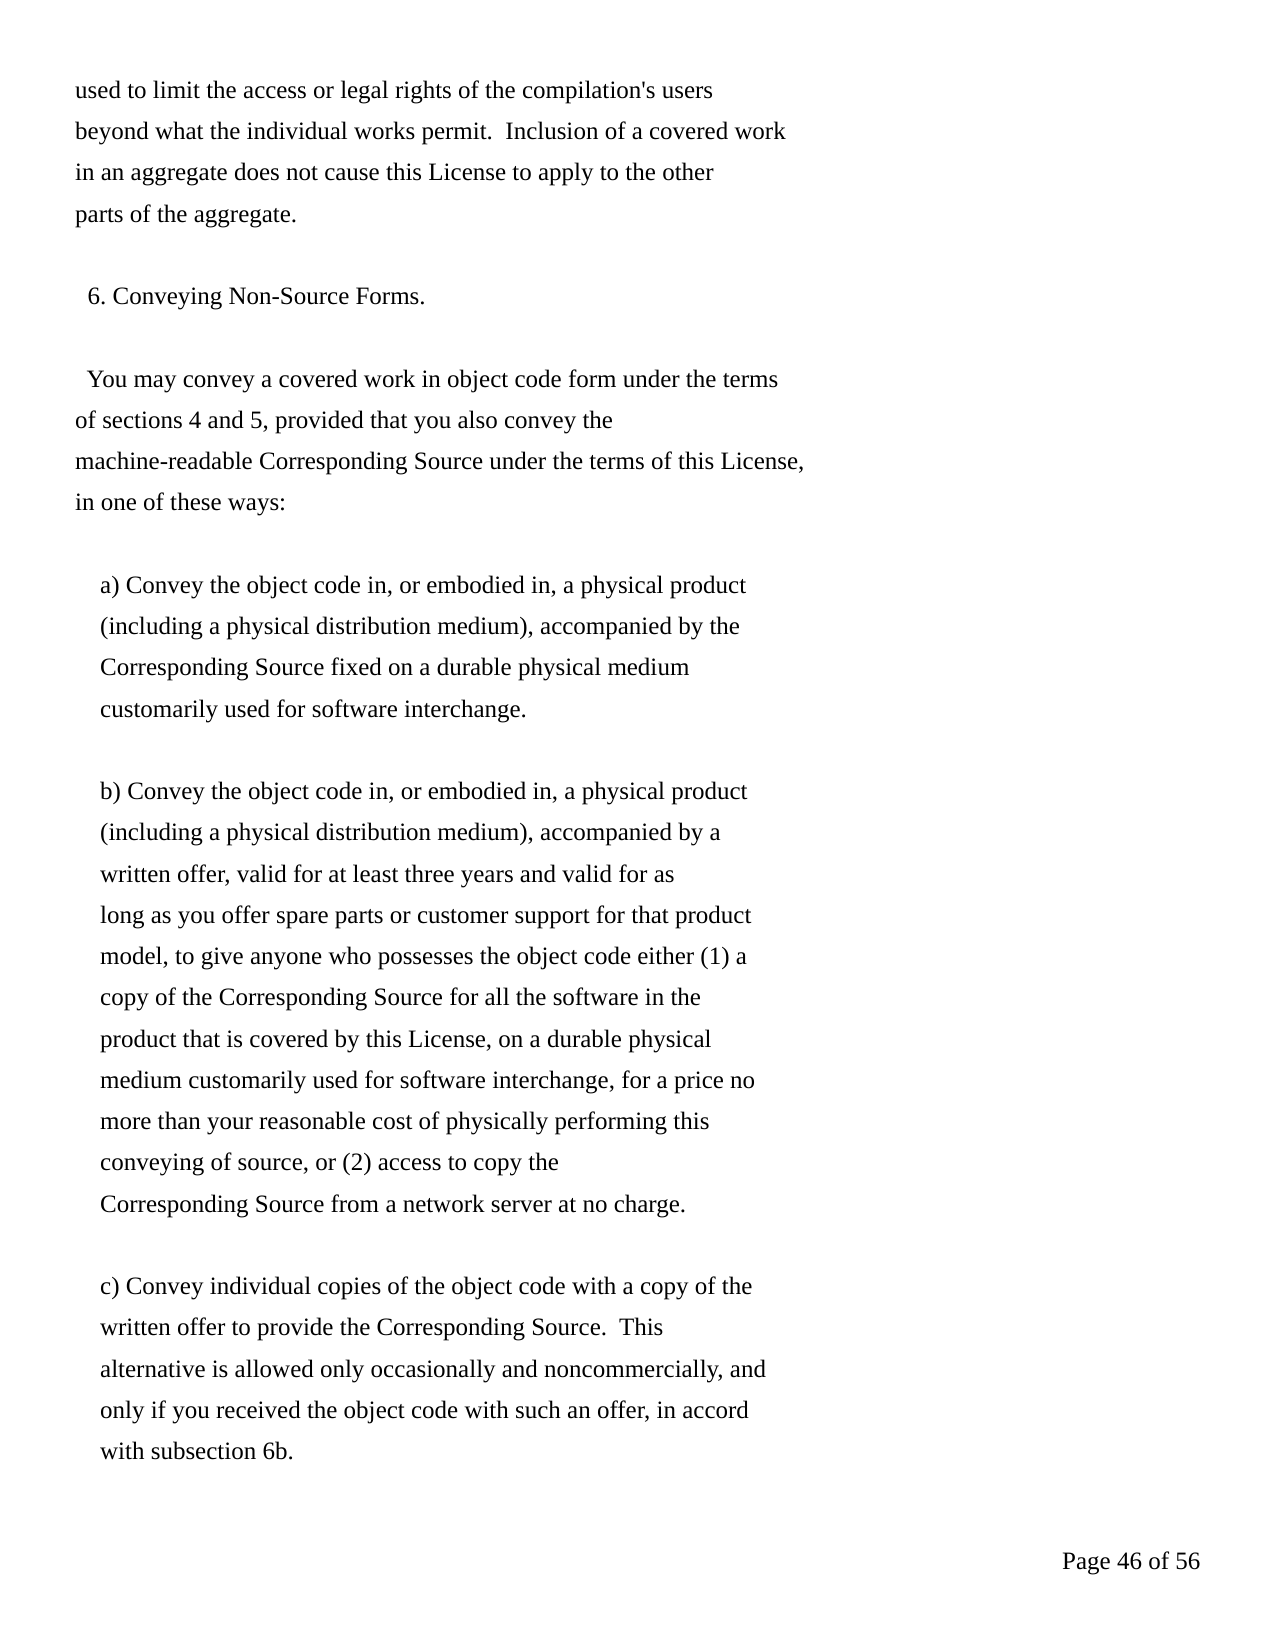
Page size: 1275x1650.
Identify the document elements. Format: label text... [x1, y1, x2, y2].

text b) Convey the object code in, or embodied in, a physical product [75, 776, 1200, 805]
text conveying of source, or (2) access to copy the [75, 1147, 1200, 1176]
text (including a physical distribution medium), accompanied by the [75, 611, 1200, 640]
text with subsection 6b. [75, 1436, 1200, 1465]
text 6. Conveying Non-Source Forms. [75, 281, 1200, 310]
text parts of the aggregate. [75, 199, 1200, 227]
text long as you offer spare parts or customer support for that product [75, 900, 1200, 929]
text c) Convey individual copies of the object code with a copy of the [75, 1271, 1200, 1300]
text of sections 4 and 5, provided that you also convey the [75, 405, 1200, 434]
text written offer, valid for at least three years and valid for as [75, 859, 1200, 887]
text Corresponding Source fixed on a durable physical medium [75, 652, 1200, 681]
text more than your reasonable cost of physically performing this [75, 1106, 1200, 1135]
text used to limit the access or legal rights of the compilation's users [75, 75, 1200, 104]
text beyond what the individual works permit. Inclusion of a covered work [75, 116, 1200, 145]
text You may convey a covered work in object code form under the terms [75, 364, 1200, 392]
text in an aggregate does not cause this License to apply to the other [75, 157, 1200, 186]
text product that is covered by this License, on a durable physical [75, 1024, 1200, 1052]
text written offer to provide the Corresponding Source. This [75, 1312, 1200, 1341]
text a) Convey the object code in, or embodied in, a physical product [75, 570, 1200, 599]
text (including a physical distribution medium), accompanied by a [75, 817, 1200, 846]
text machine-readable Corresponding Source under the terms of this License, [75, 446, 1200, 475]
text Corresponding Source from a network server at no charge. [75, 1189, 1200, 1217]
text medium customarily used for software interchange, for a price no [75, 1065, 1200, 1094]
text in one of these ways: [75, 487, 1200, 516]
text alternative is allowed only occasionally and noncommercially, and [75, 1354, 1200, 1382]
text model, to give anyone who possesses the object code either (1) a [75, 941, 1200, 970]
text copy of the Corresponding Source for all the software in the [75, 982, 1200, 1011]
text customarily used for software interchange. [75, 694, 1200, 722]
text only if you received the object code with such an offer, in accord [75, 1395, 1200, 1424]
